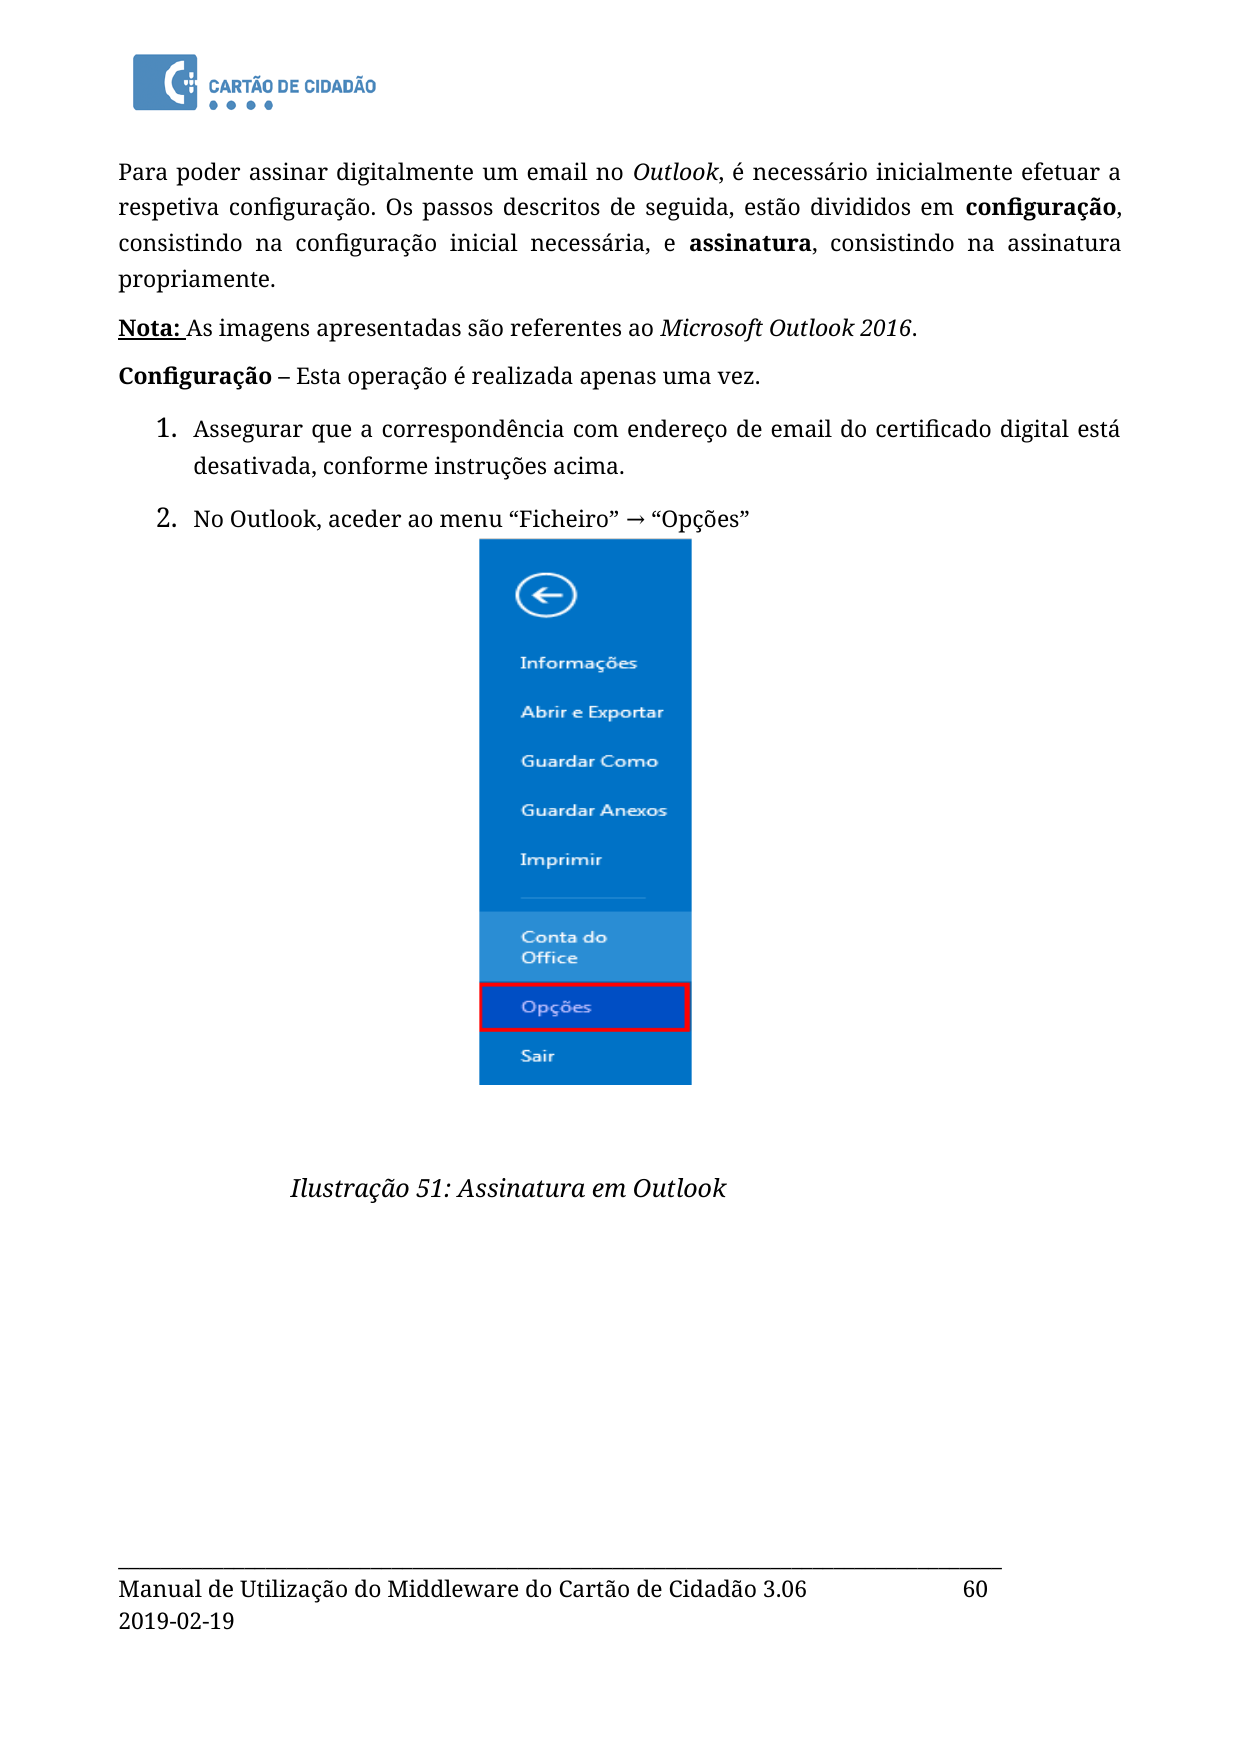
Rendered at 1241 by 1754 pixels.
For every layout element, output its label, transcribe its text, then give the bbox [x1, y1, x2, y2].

list Assegurar que a correspondência com endereço de email do certificado digital está desativada, conforme instruções acima. [156, 408, 1122, 481]
list No Outlook, aceder ao menu “Ficheiro” → “Opções” [156, 498, 1122, 535]
text Configuração – Esta operação é realizada apenas uma vez. [118, 360, 1122, 391]
text Ilustração 51: Assinatura em Outlook [290, 1171, 881, 1205]
text Para poder assinar digitalmente um email no Outlook, é necessário inicialmente efetuar a respetiva configuração. Os passos descritos de seguida, estão divididos em configuração, consistindo na configuração inicial necessária, e assinatura, consistindo na assinatura propriamente. [118, 155, 1122, 294]
picture [479, 538, 692, 1085]
picture [130, 47, 423, 118]
text Nota: As imagens apresentadas são referentes ao Microsoft Outlook 2016. [118, 312, 1122, 343]
